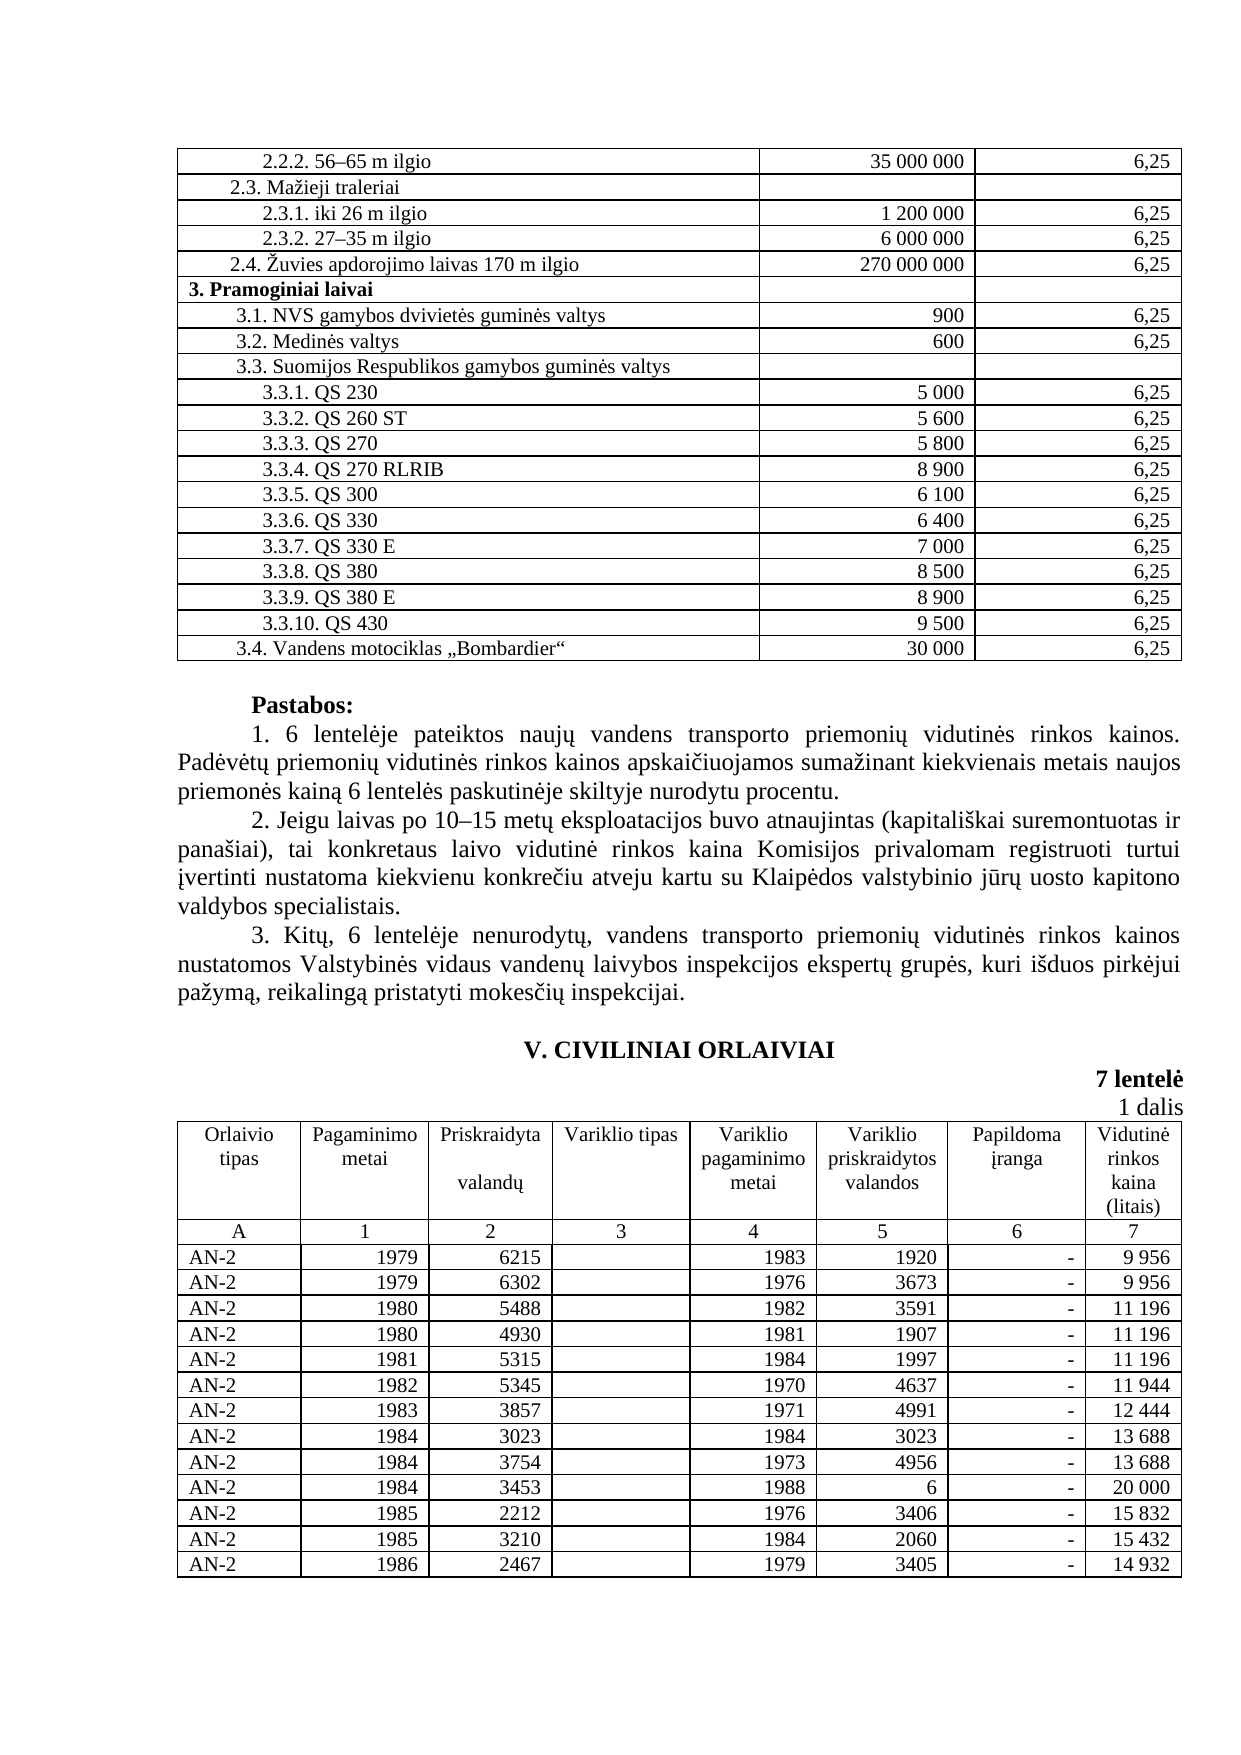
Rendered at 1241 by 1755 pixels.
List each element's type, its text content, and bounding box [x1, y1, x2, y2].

table_cell - [949, 1552, 1085, 1576]
table_cell 1983 [691, 1245, 816, 1269]
text V. CIVILINIAI ORLAIVIAI [177, 1035, 1181, 1064]
table_cell [553, 1501, 689, 1525]
table_cell 3 [553, 1220, 689, 1243]
table_cell 1984 [691, 1527, 816, 1551]
table_cell 6 [948, 1220, 1085, 1243]
table_cell 2.2.2. 56–65 m ilgio [178, 149, 759, 173]
table_cell 6 000 000 [760, 226, 974, 250]
table_cell 3.2. Medinės valtys [178, 329, 759, 353]
table_cell [553, 1373, 689, 1397]
table_cell A [178, 1220, 300, 1243]
table_cell 3.3. Suomijos Respublikos gamybos guminės valtys [178, 354, 759, 378]
table_cell 1 200 000 [760, 201, 974, 224]
table_cell [553, 1296, 689, 1320]
table_cell 6,25 [976, 303, 1181, 327]
table_cell 1971 [691, 1398, 816, 1422]
table_cell 3.3.2. QS 260 ST [178, 406, 759, 429]
table_cell 6,25 [976, 534, 1181, 558]
table_cell 9 500 [760, 611, 974, 634]
table_cell 7 [1086, 1220, 1181, 1243]
table_cell [760, 175, 974, 199]
table_cell 6 400 [760, 508, 974, 532]
table_cell [553, 1475, 689, 1499]
table_cell - [949, 1398, 1085, 1422]
table_cell 1 [301, 1220, 428, 1243]
table_cell 3023 [817, 1424, 947, 1448]
table_cell [553, 1270, 689, 1294]
table_cell 8 900 [760, 585, 974, 609]
table_cell 1983 [302, 1398, 428, 1422]
table_cell 6,25 [976, 611, 1181, 634]
table_cell 5 600 [760, 406, 974, 429]
table_cell 6215 [430, 1245, 551, 1269]
table_cell [553, 1245, 689, 1269]
table_cell 1988 [691, 1475, 816, 1499]
table_cell 12 444 [1086, 1398, 1181, 1422]
table_cell 270 000 000 [760, 252, 974, 276]
table_cell - [949, 1347, 1085, 1371]
table_cell 6,25 [976, 406, 1181, 429]
table_cell 3673 [817, 1270, 947, 1294]
table_cell [553, 1552, 689, 1576]
table_cell 5 800 [760, 431, 974, 455]
table_cell 6,25 [976, 482, 1181, 506]
table_cell 3857 [430, 1398, 551, 1422]
table_cell [976, 175, 1181, 199]
table_cell 15 432 [1086, 1527, 1181, 1551]
table_cell AN-2 [178, 1527, 300, 1551]
table_cell 5345 [430, 1373, 551, 1397]
table_cell 3.3.10. QS 430 [178, 611, 759, 634]
table_cell 6,25 [976, 252, 1181, 276]
table_cell 8 500 [760, 559, 974, 583]
table_cell - [949, 1424, 1085, 1448]
table_cell 4 [691, 1220, 816, 1243]
table_cell [553, 1347, 689, 1371]
table_cell - [949, 1450, 1085, 1474]
table_cell 2467 [430, 1552, 551, 1576]
table_cell 3.3.9. QS 380 E [178, 585, 759, 609]
table_cell 1980 [302, 1322, 428, 1346]
text 1 dalis [242, 1092, 1183, 1121]
table_cell AN-2 [178, 1347, 300, 1371]
table_cell 6,25 [976, 201, 1181, 224]
table_cell [553, 1398, 689, 1422]
table_cell AN-2 [178, 1296, 300, 1320]
table_cell 35 000 000 [760, 149, 974, 173]
table_cell [976, 354, 1181, 378]
table_cell 1979 [302, 1270, 428, 1294]
table_cell [553, 1527, 689, 1551]
table_cell [760, 354, 974, 378]
table_cell 3.3.3. QS 270 [178, 431, 759, 455]
table_cell 6,25 [976, 559, 1181, 583]
table_cell AN-2 [178, 1373, 300, 1397]
table_header Vidutinė rinkos kaina (litais) [1086, 1122, 1181, 1218]
table_cell 5 [817, 1220, 947, 1243]
table_cell 1984 [691, 1424, 816, 1448]
text Pastabos: [177, 690, 1181, 719]
table_cell 3210 [430, 1527, 551, 1551]
table_cell 11 196 [1086, 1347, 1181, 1371]
table_cell [553, 1450, 689, 1474]
table_cell 30 000 [760, 636, 974, 660]
table_cell 3754 [430, 1450, 551, 1474]
table_cell 6,25 [976, 585, 1181, 609]
table_cell 600 [760, 329, 974, 353]
table_cell AN-2 [178, 1501, 300, 1525]
table_cell [553, 1322, 689, 1346]
table_cell 11 196 [1086, 1322, 1181, 1346]
table_cell 6,25 [976, 149, 1181, 173]
table_cell - [949, 1245, 1085, 1269]
table_cell 1985 [302, 1527, 428, 1551]
table_cell AN-2 [178, 1270, 300, 1294]
text 3. Kitų, 6 lentelėje nenurodytų, vandens transporto priemonių vidutinės rinkos kainos nustatomos Valstybinės vidaus vandenų laivybos inspekcijos ekspertų grupės, kuri išduos pirkėjui pažymą, reikalingą pristatyti mokesčių inspekcijai. [177, 920, 1181, 1006]
table_cell 1984 [691, 1347, 816, 1371]
table_cell 1920 [817, 1245, 947, 1269]
table_cell AN-2 [178, 1424, 300, 1448]
table_cell AN-2 [178, 1245, 300, 1269]
table_header Orlaivio tipas [178, 1122, 300, 1218]
table_cell 1980 [302, 1296, 428, 1320]
table_cell 1984 [302, 1475, 428, 1499]
table_cell 6302 [430, 1270, 551, 1294]
table_cell 9 956 [1086, 1245, 1181, 1269]
table_header Pagaminimo metai [301, 1122, 428, 1218]
table_cell 3405 [817, 1552, 947, 1576]
table_cell 2.3. Mažieji traleriai [178, 175, 759, 199]
text 1. 6 lentelėje pateiktos naujų vandens transporto priemonių vidutinės rinkos kainos. Padėvėtų priemonių vidutinės rinkos kainos apskaičiuojamos sumažinant kiekvienais metais naujos priemonės kainą 6 lentelės paskutinėje skiltyje nurodytu procentu. [177, 719, 1181, 805]
table_cell 1997 [817, 1347, 947, 1371]
table_cell 6,25 [976, 431, 1181, 455]
table_cell - [949, 1373, 1085, 1397]
table_cell 5488 [430, 1296, 551, 1320]
table_cell 2.3.1. iki 26 m ilgio [178, 201, 759, 224]
table_cell - [949, 1527, 1085, 1551]
table_cell 3.4. Vandens motociklas „Bombardier“ [178, 636, 759, 660]
text 7 lentelė [242, 1064, 1183, 1092]
table_cell 5 000 [760, 380, 974, 404]
table_cell 2212 [430, 1501, 551, 1525]
table_cell [553, 1424, 689, 1448]
table_cell 1984 [302, 1450, 428, 1474]
table_cell 8 900 [760, 457, 974, 481]
table_cell 2 [429, 1220, 552, 1243]
table_cell 6,25 [976, 457, 1181, 481]
table_cell [976, 277, 1181, 301]
table_cell 4991 [817, 1398, 947, 1422]
table_cell 2060 [817, 1527, 947, 1551]
table_cell - [949, 1475, 1085, 1499]
table_cell AN-2 [178, 1398, 300, 1422]
table_cell 6 [817, 1475, 947, 1499]
table_cell - [949, 1296, 1085, 1320]
table_cell 1976 [691, 1501, 816, 1525]
table_cell [760, 277, 974, 301]
table_cell 6 100 [760, 482, 974, 506]
table_cell 11 196 [1086, 1296, 1181, 1320]
table_cell 3.3.6. QS 330 [178, 508, 759, 532]
table_cell 1984 [302, 1424, 428, 1448]
table_cell 15 832 [1086, 1501, 1181, 1525]
table_cell 6,25 [976, 226, 1181, 250]
table_cell 1982 [691, 1296, 816, 1320]
table_cell 6,25 [976, 508, 1181, 532]
table_cell AN-2 [178, 1322, 300, 1346]
table_cell 2.4. Žuvies apdorojimo laivas 170 m ilgio [178, 252, 759, 276]
table_cell 20 000 [1086, 1475, 1181, 1499]
table_cell - [949, 1270, 1085, 1294]
table_cell 1970 [691, 1373, 816, 1397]
table_header Variklio tipas [553, 1122, 689, 1218]
table_cell 4956 [817, 1450, 947, 1474]
table_cell 1982 [302, 1373, 428, 1397]
table_cell AN-2 [178, 1450, 300, 1474]
table_cell 11 944 [1086, 1373, 1181, 1397]
table_cell 5315 [430, 1347, 551, 1371]
table_cell - [949, 1322, 1085, 1346]
table_header Variklio priskraidytos valandos [817, 1122, 947, 1218]
table_cell 4930 [430, 1322, 551, 1346]
table_cell 1979 [691, 1552, 816, 1576]
table_cell 3.3.1. QS 230 [178, 380, 759, 404]
table_cell - [949, 1501, 1085, 1525]
table_cell AN-2 [178, 1552, 300, 1576]
table_cell 6,25 [976, 380, 1181, 404]
table_cell 1981 [691, 1322, 816, 1346]
table_cell 1986 [302, 1552, 428, 1576]
table_cell 2.3.2. 27–35 m ilgio [178, 226, 759, 250]
table_header Papildoma įranga [948, 1122, 1085, 1218]
table_cell 1979 [302, 1245, 428, 1269]
table_header Priskraidyta valandų [429, 1122, 552, 1218]
table_cell 1976 [691, 1270, 816, 1294]
table_cell 3406 [817, 1501, 947, 1525]
table_cell 14 932 [1086, 1552, 1181, 1576]
table_cell 3. Pramoginiai laivai [178, 277, 759, 301]
table_cell 1973 [691, 1450, 816, 1474]
table_cell 3.3.5. QS 300 [178, 482, 759, 506]
table_cell 6,25 [976, 636, 1181, 660]
table_cell 4637 [817, 1373, 947, 1397]
table_cell 3023 [430, 1424, 551, 1448]
table_cell 13 688 [1086, 1424, 1181, 1448]
table_cell 3.1. NVS gamybos dvivietės guminės valtys [178, 303, 759, 327]
table_cell 3591 [817, 1296, 947, 1320]
table_cell 6,25 [976, 329, 1181, 353]
table_header Variklio pagaminimo metai [691, 1122, 816, 1218]
table_cell 3.3.4. QS 270 RLRIB [178, 457, 759, 481]
table_cell 9 956 [1086, 1270, 1181, 1294]
table_cell 7 000 [760, 534, 974, 558]
table_cell 1907 [817, 1322, 947, 1346]
table_cell 13 688 [1086, 1450, 1181, 1474]
table_cell 3.3.8. QS 380 [178, 559, 759, 583]
table_cell 900 [760, 303, 974, 327]
table_cell 1981 [302, 1347, 428, 1371]
table_cell 3.3.7. QS 330 E [178, 534, 759, 558]
table_cell 3453 [430, 1475, 551, 1499]
table_cell AN-2 [178, 1475, 300, 1499]
table_cell 1985 [302, 1501, 428, 1525]
text 2. Jeigu laivas po 10–15 metų eksploatacijos buvo atnaujintas (kapitališkai suremontuotas ir panašiai), tai konkretaus laivo vidutinė rinkos kaina Komisijos privalomam registruoti turtui įvertinti nustatoma kiekvienu konkrečiu atveju kartu su Klaipėdos valstybinio jūrų uosto kapitono valdybos specialistais. [177, 805, 1181, 920]
